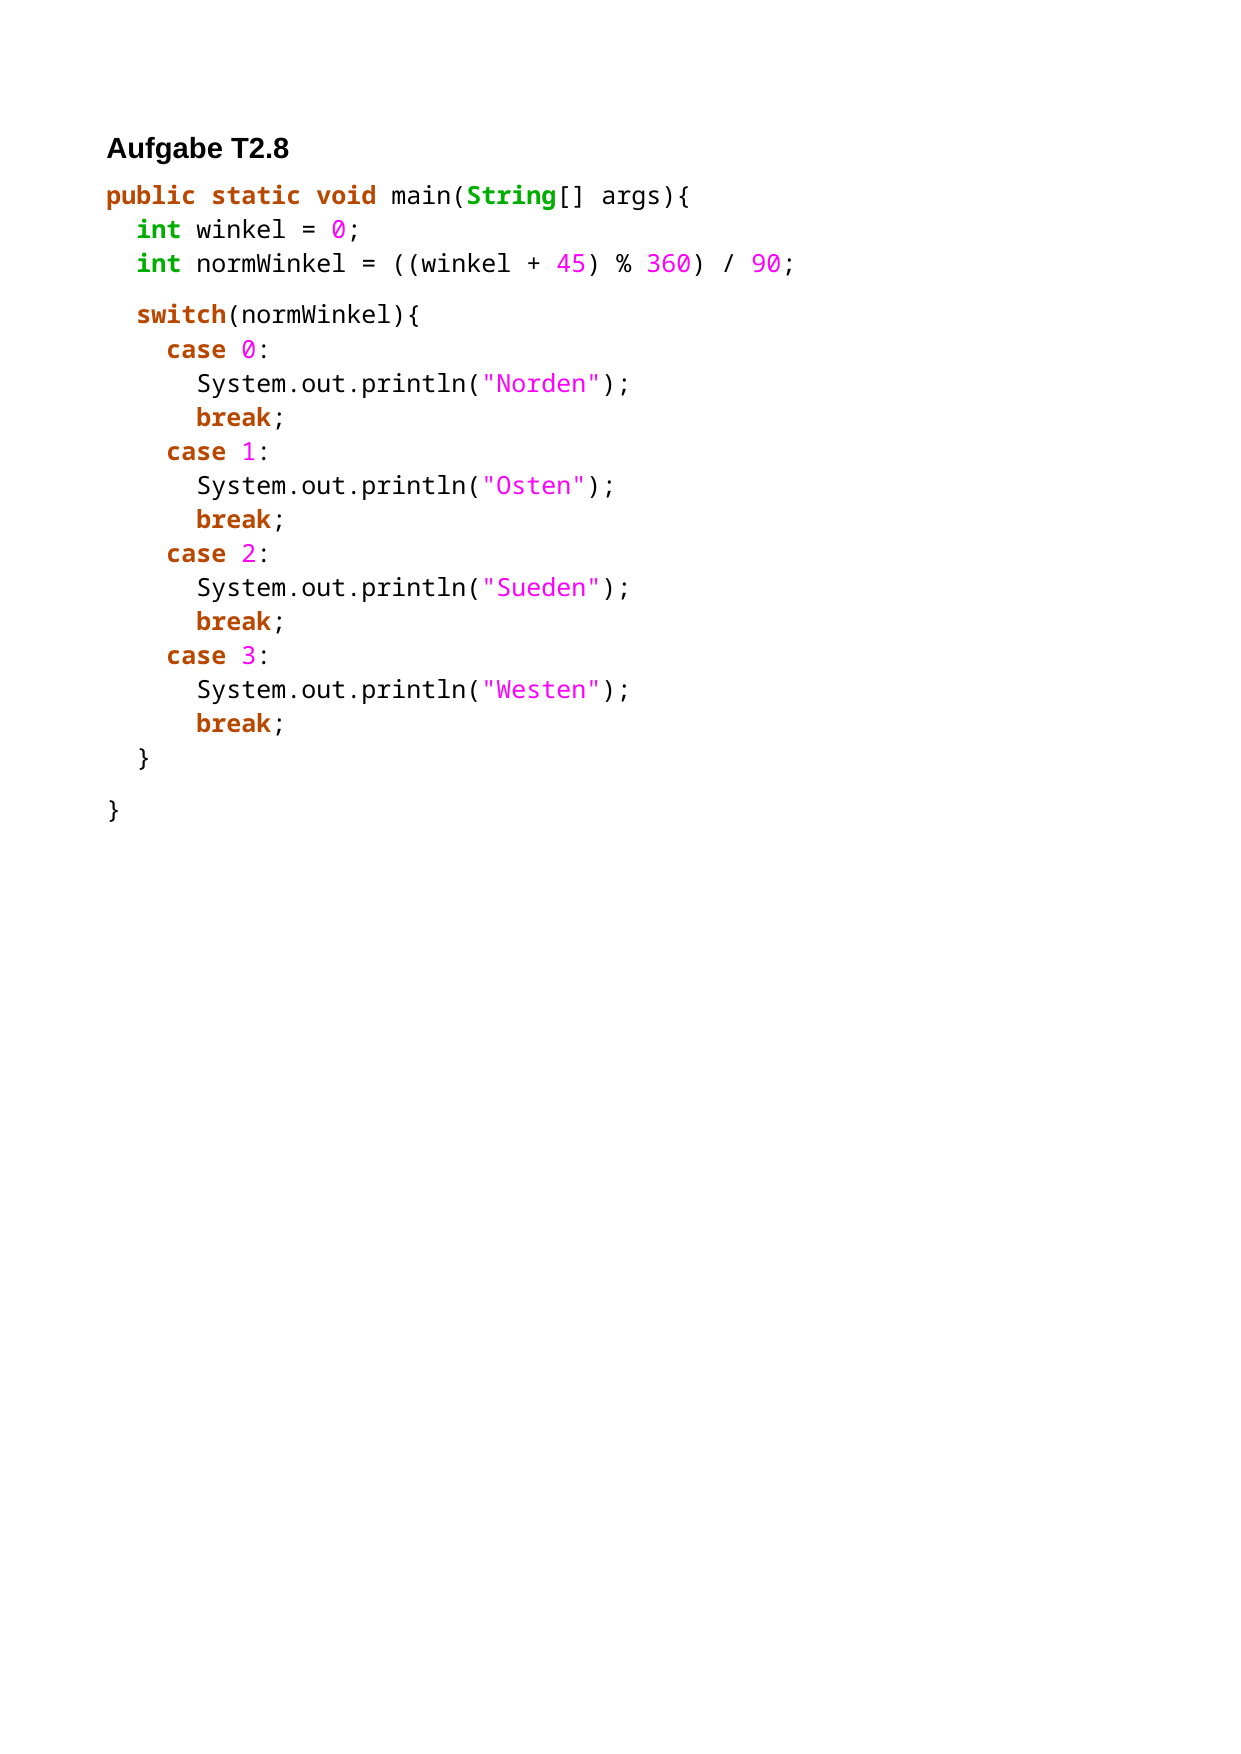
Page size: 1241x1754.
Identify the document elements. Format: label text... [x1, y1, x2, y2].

text case 3: [106, 638, 1134, 672]
text System.out.println("Osten"); [106, 467, 1134, 502]
text System.out.println("Sueden"); [106, 570, 1134, 604]
text switch(normWinkel){ [106, 297, 1134, 331]
subtitle Aufgabe T2.8 [106, 131, 1134, 165]
text System.out.println("Norden"); [106, 365, 1134, 399]
text int winkel = 0; [106, 211, 1134, 245]
text break; [106, 706, 1134, 740]
text case 2: [106, 536, 1134, 570]
text public static void main(String[] args){ [106, 177, 1134, 211]
text int normWinkel = ((winkel + 45) % 360) / 90; [106, 245, 1134, 279]
text case 0: [106, 331, 1134, 365]
text break; [106, 604, 1134, 638]
text break; [106, 399, 1134, 433]
text } [106, 740, 1134, 774]
text } [106, 792, 1134, 826]
text break; [106, 502, 1134, 536]
text case 1: [106, 433, 1134, 467]
text System.out.println("Westen"); [106, 672, 1134, 706]
